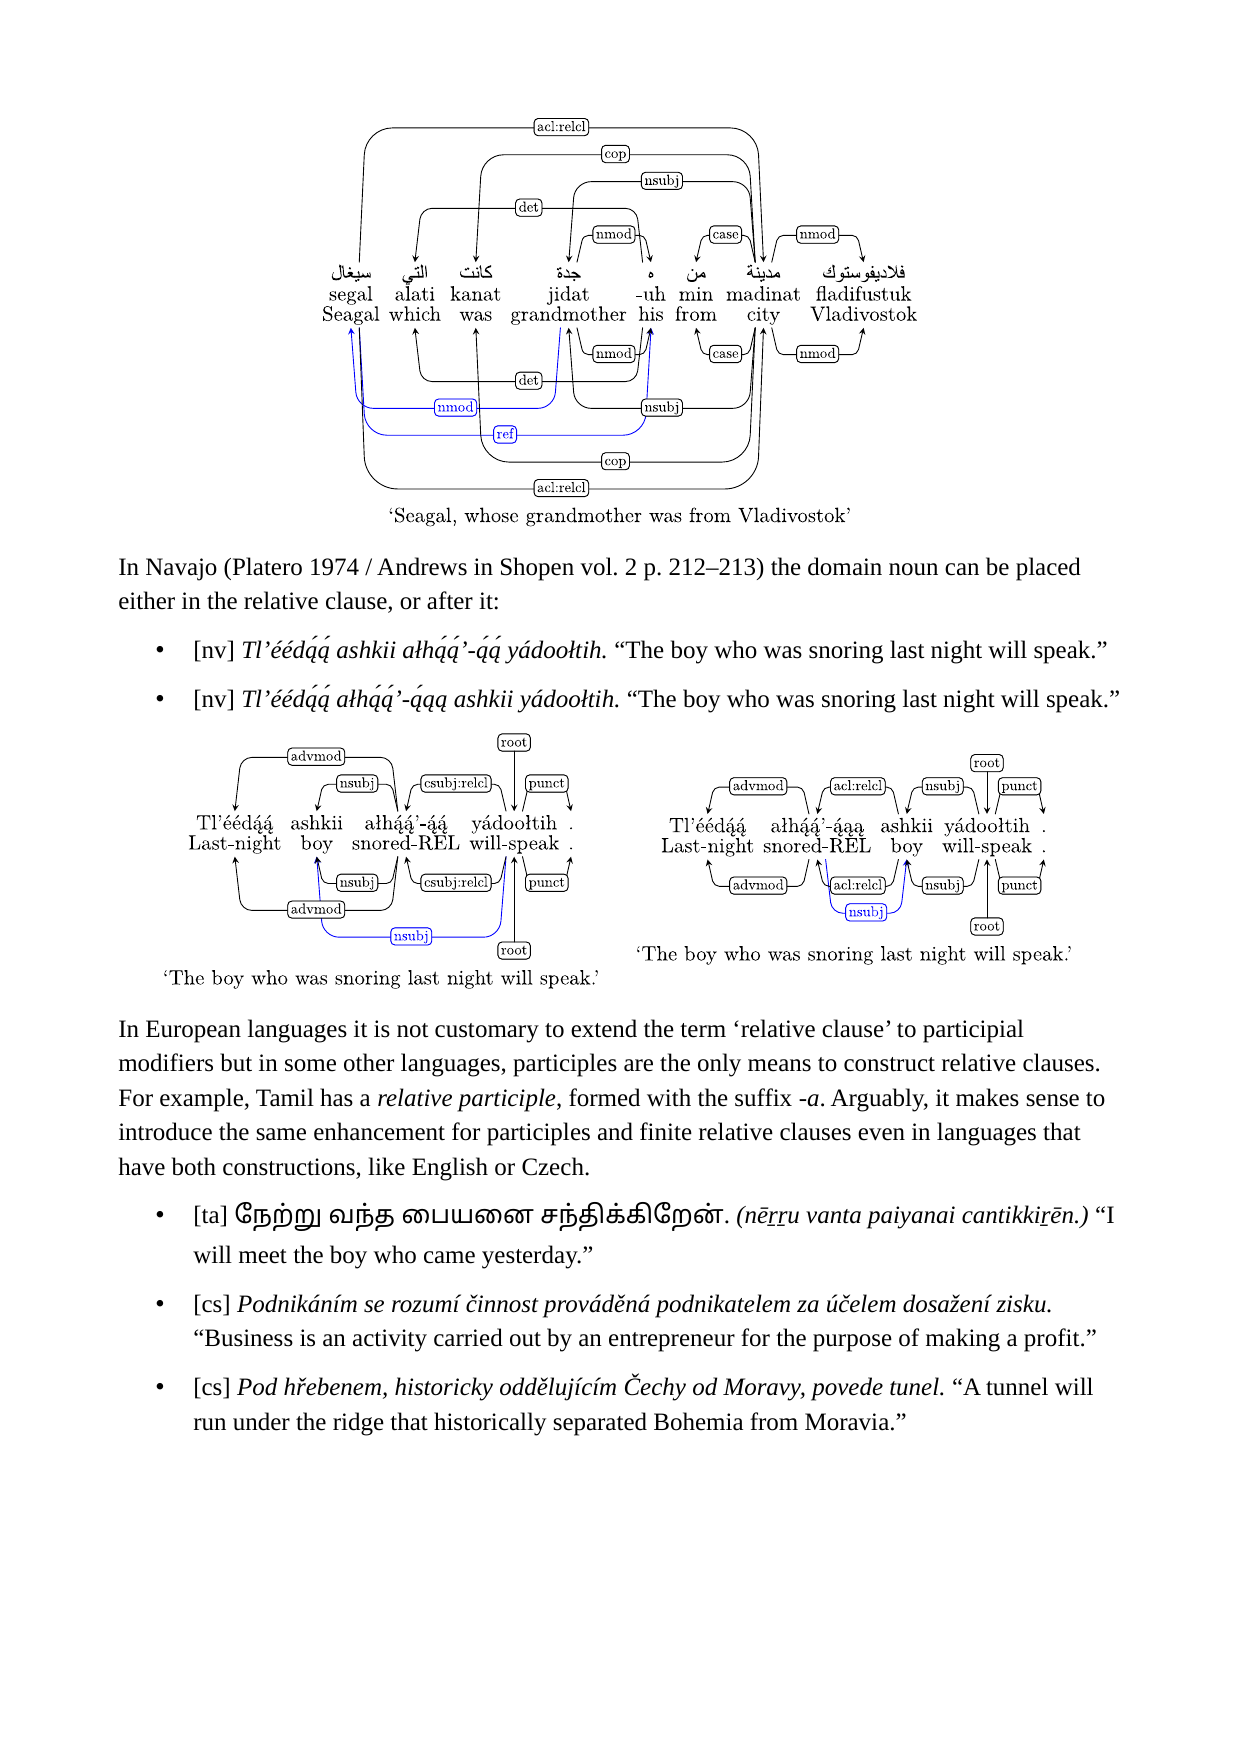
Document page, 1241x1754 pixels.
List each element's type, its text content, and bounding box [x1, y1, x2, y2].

text In Navajo (Platero 1974 / Andrews in Shopen vol. 2 p. 212–213) the domain noun can be placed either in the relative clause, or after it: [118, 552, 1122, 615]
list [ta] நேற்று வந்த பையனை சந்திக்கிறேன். (nēṟṟu vanta paiyanai cantikkiṟēn.) “I will meet the boy who came yesterday.” [156, 1201, 1122, 1269]
list [nv] Tl’éédą́ą́ ashkii ałhą́ą́’-ą́ą́ yádoołtih. “The boy who was snoring last night will speak.” [156, 635, 1122, 664]
list [cs] Pod hřebenem, historicky oddělujícím Čechy od Moravy, povede tunel. “A tunnel will run under the ridge that historically separated Bohemia from Moravia.” [156, 1372, 1122, 1436]
list [cs] Podnikáním se rozumí činnost prováděná podnikatelem za účelem dosažení zisku. “Business is an activity carried out by an entrepreneur for the purpose of making a profit.” [156, 1289, 1122, 1352]
text In European languages it is not customary to extend the term ‘relative clause’ to participial modifiers but in some other languages, participles are the only means to construct relative clauses. For example, Tamil has a relative participle, formed with the suffix -a. Arguably, it makes sense to introduce the same enhancement for participles and finite relative clauses even in languages that have both constructions, like English or Czech. [118, 1014, 1122, 1180]
list [nv] Tl’éédą́ą́ ałhą́ą́’-ą́ąą ashkii yádoołtih. “The boy who was snoring last night will speak.” [156, 684, 1122, 713]
